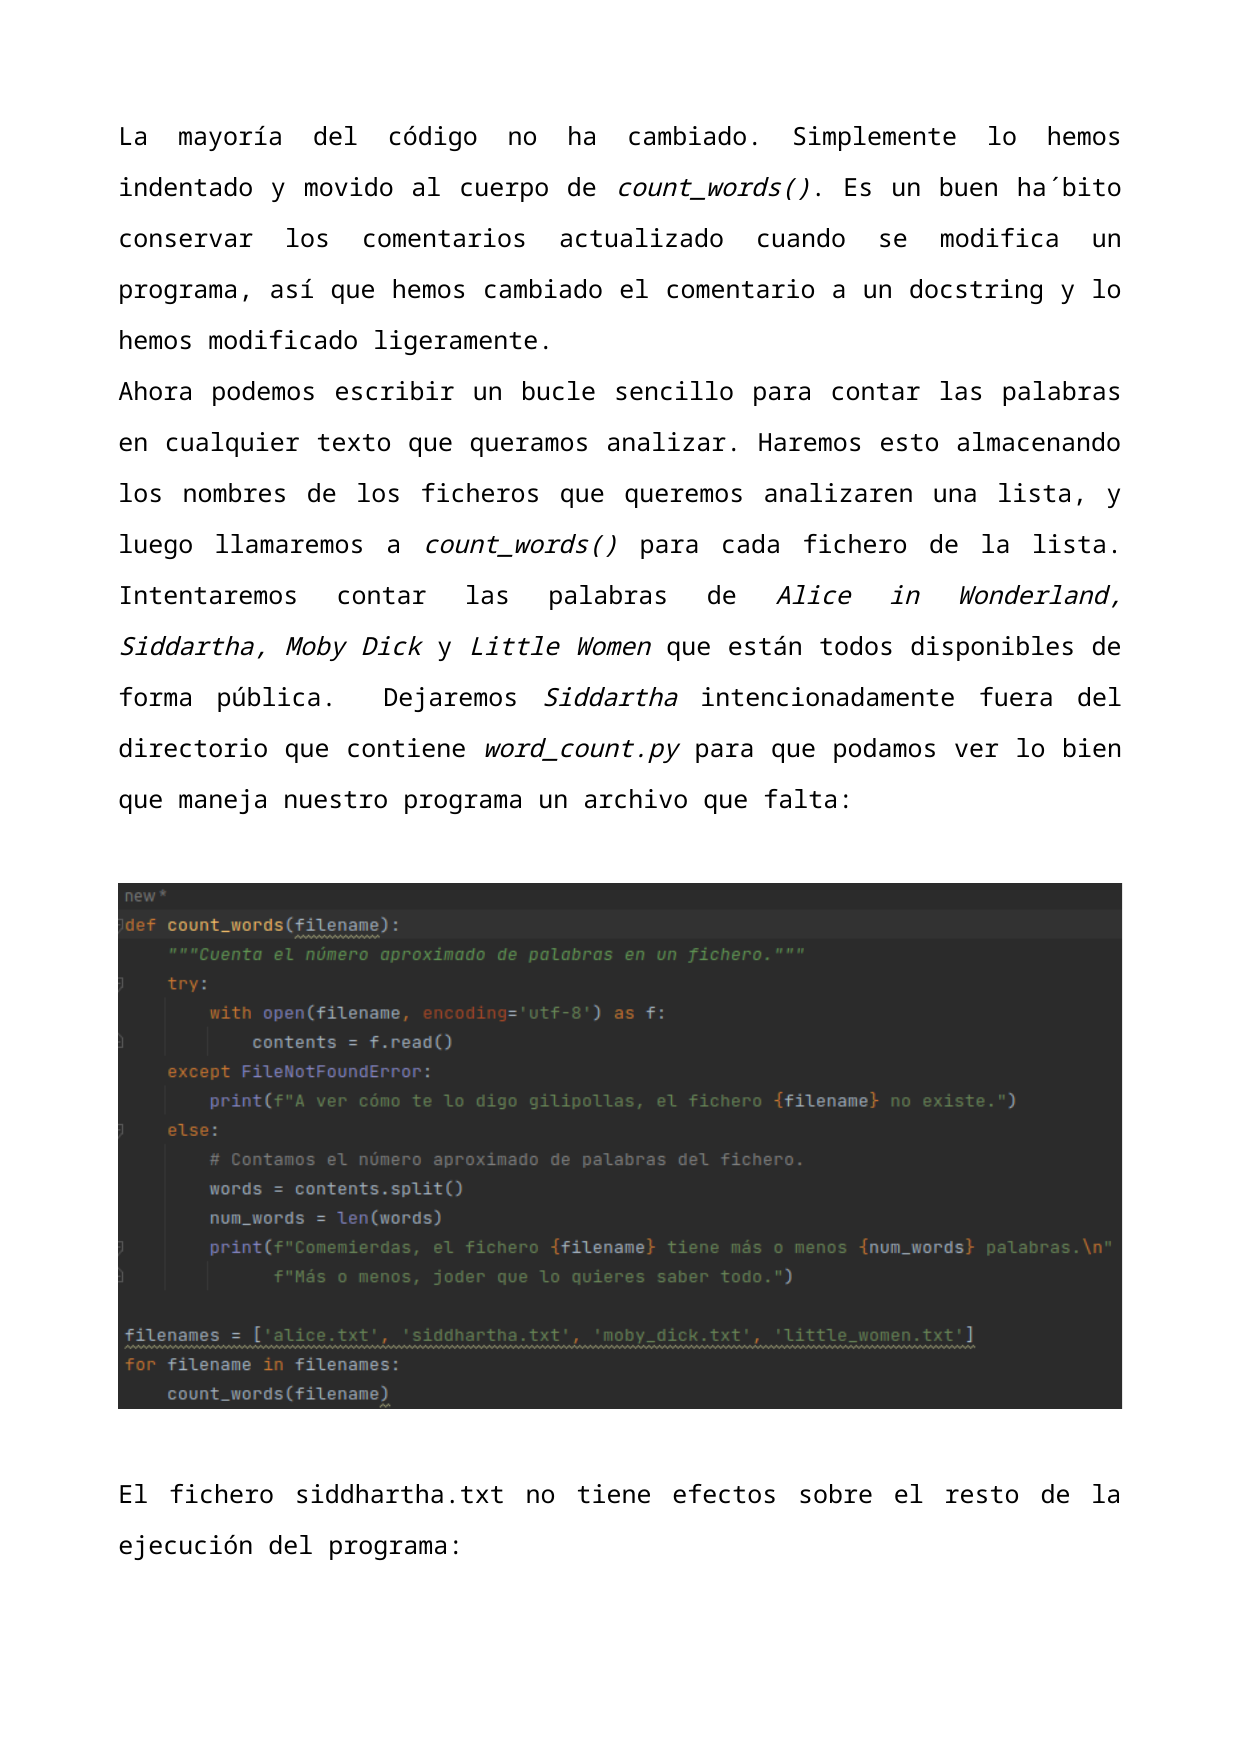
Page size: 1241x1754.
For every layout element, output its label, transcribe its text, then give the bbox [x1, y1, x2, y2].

text La mayoría del código no ha cambiado. Simplemente lo hemos indentado y movido al cuerpo de count_words(). Es un buen ha´bito conservar los comentarios actualizado cuando se modifica un programa, así que hemos cambiado el comentario a un docstring y lo hemos modificado ligeramente. [118, 118, 1122, 356]
text Ahora podemos escribir un bucle sencillo para contar las palabras en cualquier texto que queramos analizar. Haremos esto almacenando los nombres de los ficheros que queremos analizaren una lista, y luego llamaremos a count_words() para cada fichero de la lista. Intentaremos contar las palabras de Alice in Wonderland, Siddartha, Moby Dick y Little Women que están todos disponibles de forma pública. Dejaremos Siddartha intencionadamente fuera del directorio que contiene word_count.py para que podamos ver lo bien que maneja nuestro programa un archivo que falta: [118, 373, 1122, 816]
text El fichero siddhartha.txt no tiene efectos sobre el resto de la ejecución del programa: [118, 1476, 1122, 1561]
picture [118, 883, 1123, 1409]
